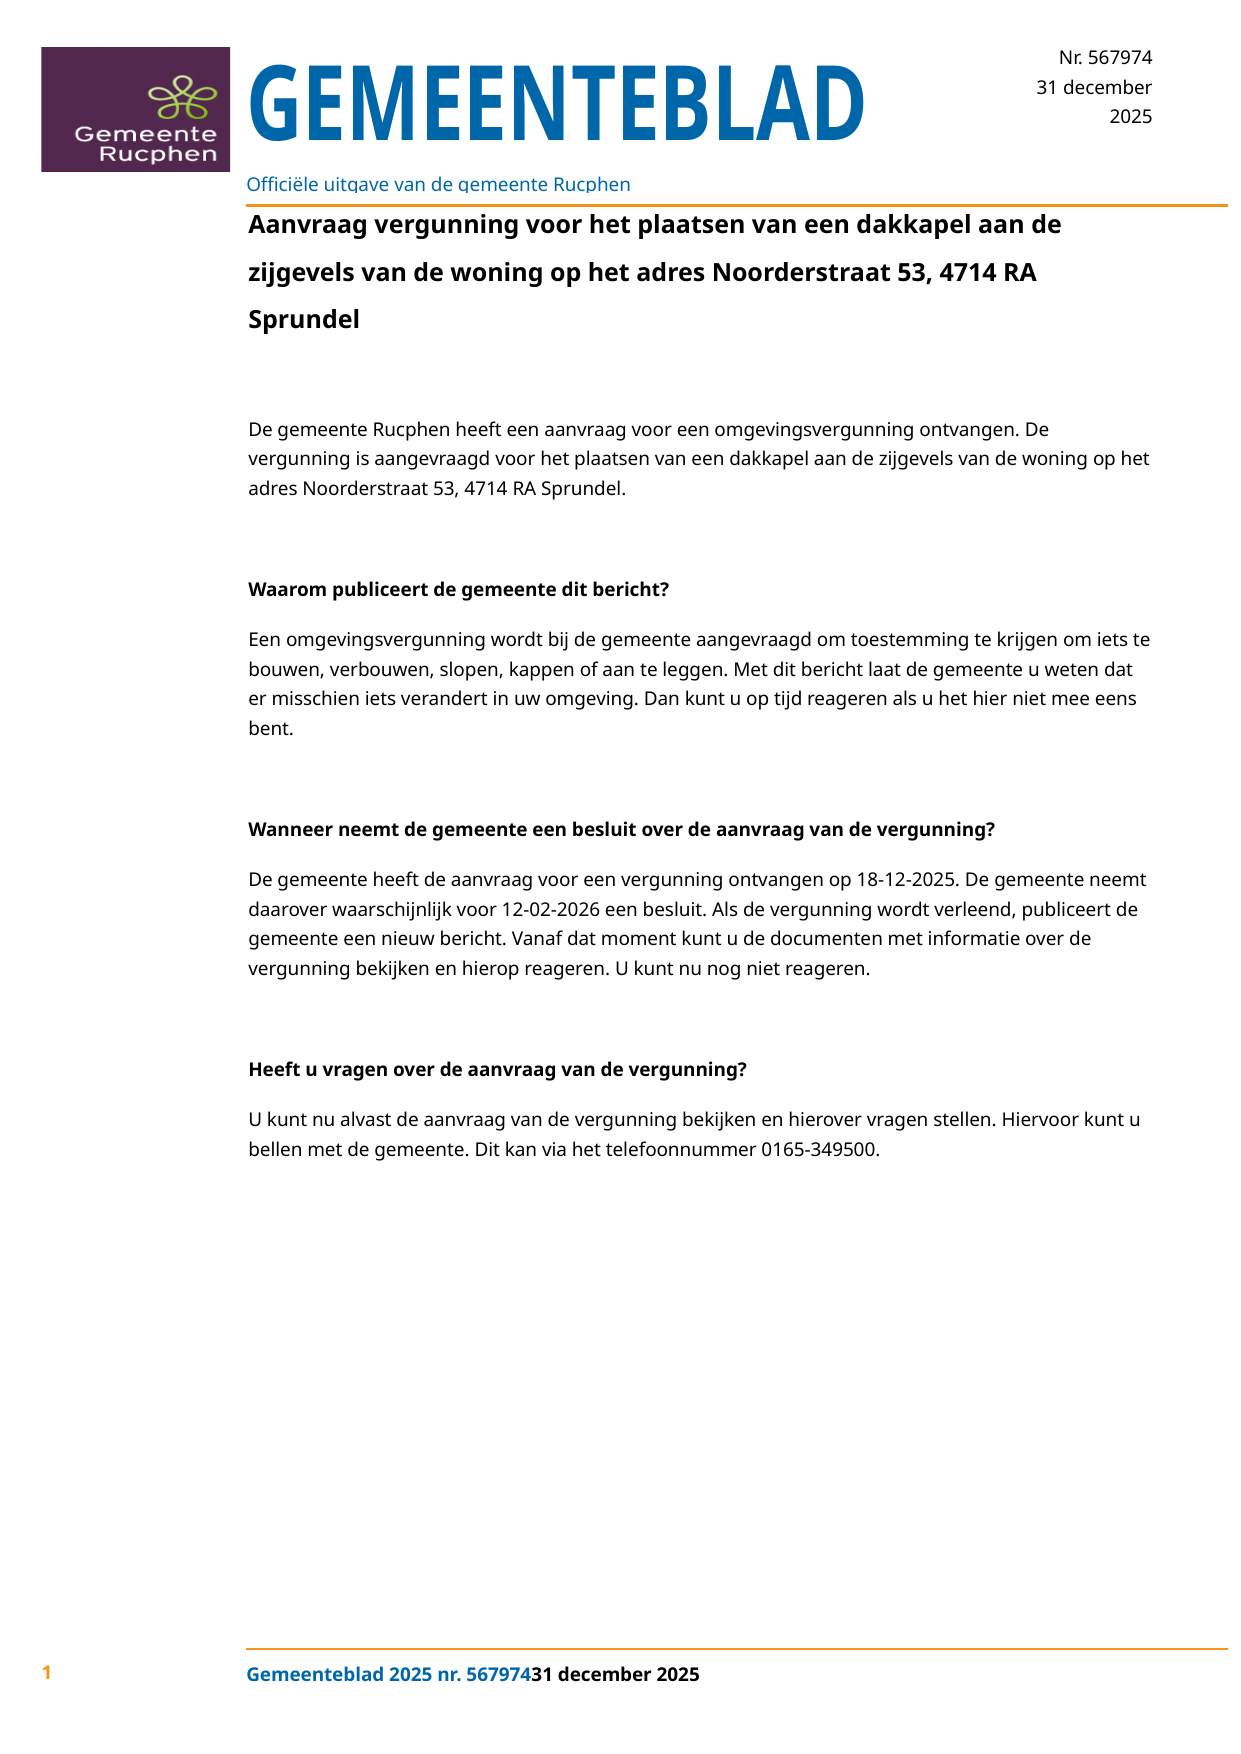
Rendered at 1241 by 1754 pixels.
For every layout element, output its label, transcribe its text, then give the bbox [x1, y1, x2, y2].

text U kunt nu alvast de aanvraag van de vergunning bekijken en hierover vragen stellen. Hiervoor kunt u bellen met de gemeente. Dit kan via het telefoonnummer 0165-349500. [248, 1106, 1152, 1162]
text Heeft u vragen over de aanvraag van de vergunning? [248, 1056, 1152, 1082]
text Wanneer neemt de gemeente een besluit over de aanvraag van de vergunning? [248, 816, 1152, 842]
text De gemeente heeft de aanvraag voor een vergunning ontvangen op 18-12-2025. De gemeente neemt daarover waarschijnlijk voor 12-02-2026 een besluit. Als de vergunning wordt verleend, publiceert de gemeente een nieuw bericht. Vanaf dat moment kunt u de documenten met informatie over de vergunning bekijken en hierop reageren. U kunt nu nog niet reageren. [248, 866, 1152, 981]
picture [41, 47, 231, 172]
text Een omgevingsvergunning wordt bij de gemeente aangevraagd om toestemming te krijgen om iets te bouwen, verbouwen, slopen, kappen of aan te leggen. Met dit bericht laat de gemeente u weten dat er misschien iets verandert in uw omgeving. Dan kunt u op tijd reageren als u het hier niet mee eens bent. [248, 626, 1152, 741]
text Waarom publiceert de gemeente dit bericht? [248, 576, 1152, 602]
text Aanvraag vergunning voor het plaatsen van een dakkapel aan de zijgevels van de woning op het adres Noorderstraat 53, 4714 RA Sprundel [248, 207, 1152, 336]
text De gemeente Rucphen heeft een aanvraag voor een omgevingsvergunning ontvangen. De vergunning is aangevraagd voor het plaatsen van een dakkapel aan de zijgevels van de woning op het adres Noorderstraat 53, 4714 RA Sprundel. [248, 416, 1152, 501]
